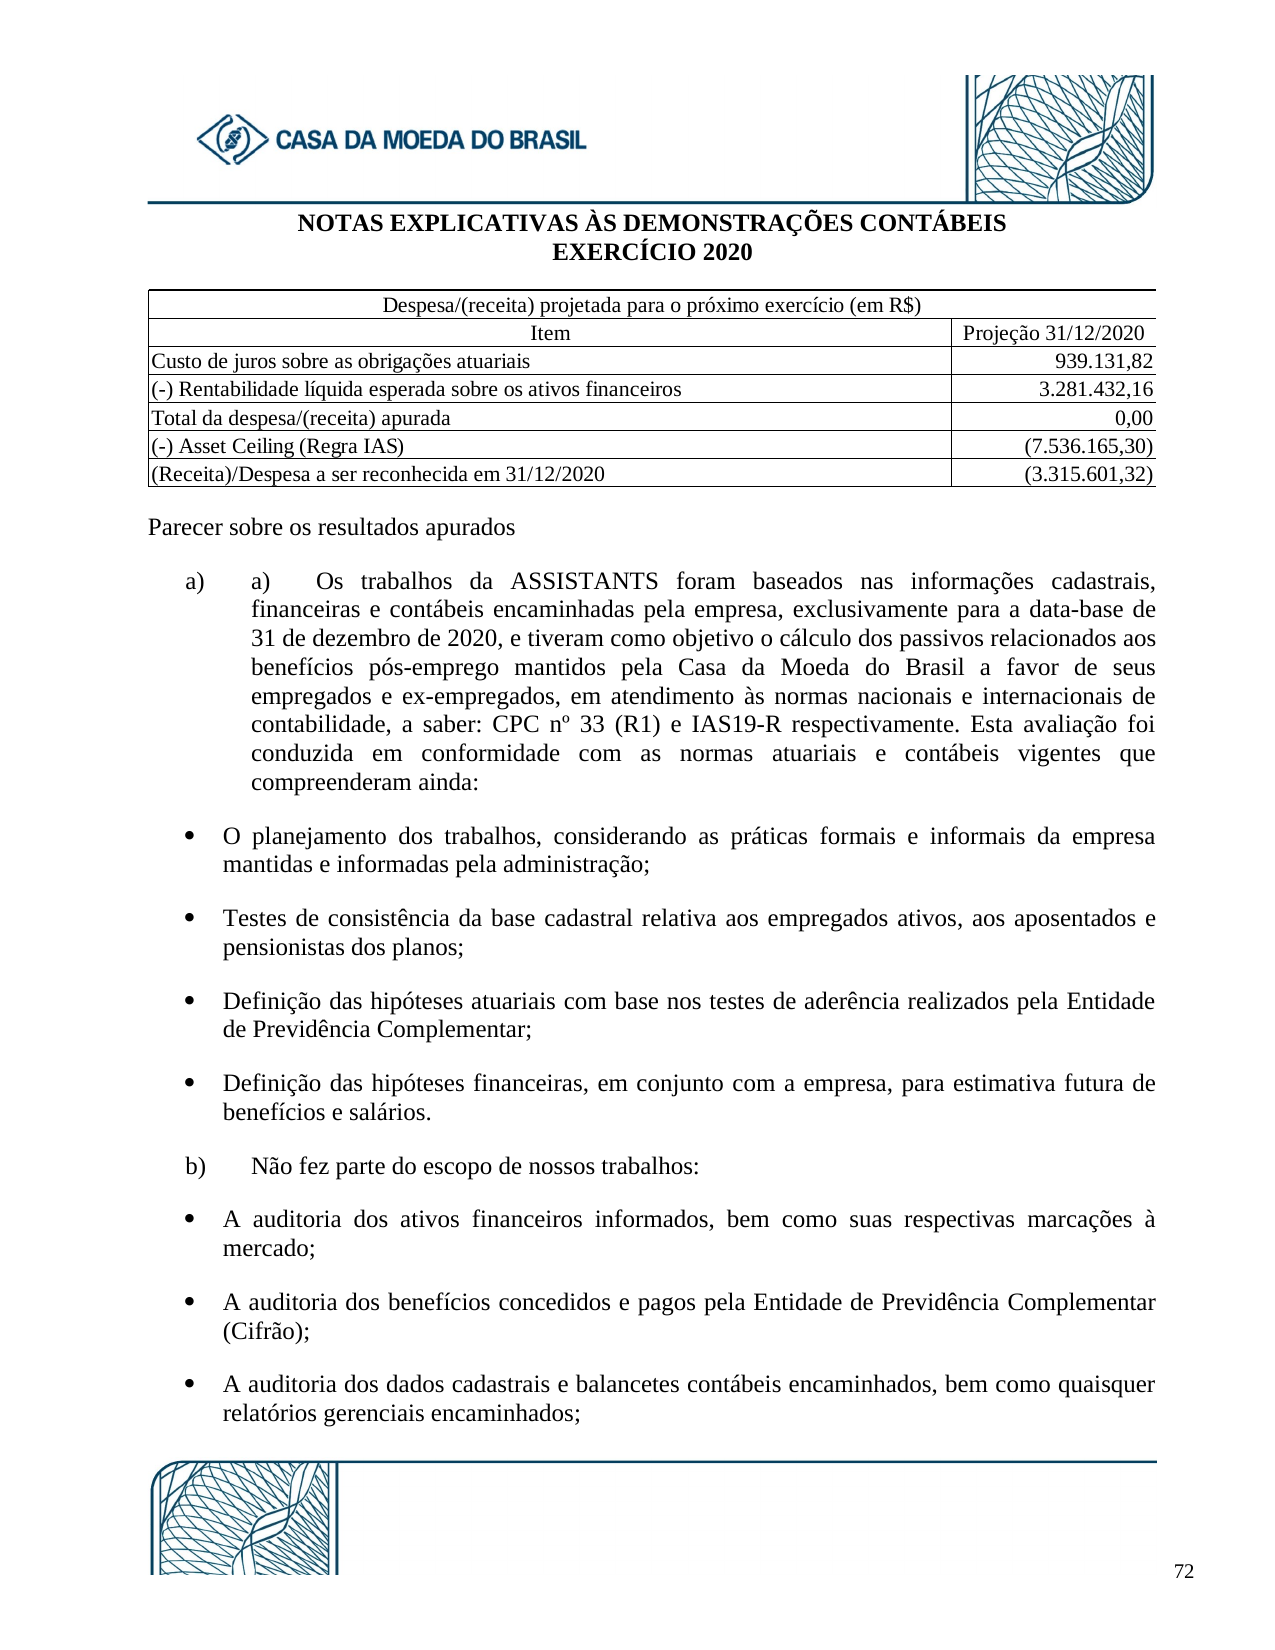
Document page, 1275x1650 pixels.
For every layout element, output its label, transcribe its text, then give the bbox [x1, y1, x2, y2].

list O planejamento dos trabalhos, considerando as práticas formais e informais da empresa mantidas e informadas pela administração; [185, 821, 1157, 878]
list Definição das hipóteses atuariais com base nos testes de aderência realizados pela Entidade de Previdência Complementar; [185, 986, 1157, 1043]
list a) Os trabalhos da ASSISTANTS foram baseados nas informações cadastrais, financeiras e contábeis encaminhadas pela empresa, exclusivamente para a data-base de 31 de dezembro de 2020, e tiveram como objetivo o cálculo dos passivos relacionados aos benefícios pós-emprego mantidos pela Casa da Moeda do Brasil a favor de seus empregados e ex-empregados, em atendimento às normas nacionais e internacionais de contabilidade, a saber: CPC nº 33 (R1) e IAS19-R respectivamente. Esta avaliação foi conduzida em conformidade com as normas atuariais e contábeis vigentes que compreenderam ainda: [185, 566, 1157, 796]
list A auditoria dos dados cadastrais e balancetes contábeis encaminhados, bem como quaisquer relatórios gerenciais encaminhados; [185, 1369, 1157, 1427]
list Definição das hipóteses financeiras, em conjunto com a empresa, para estimativa futura de benefícios e salários. [185, 1068, 1157, 1126]
text Parecer sobre os resultados apurados [148, 512, 1157, 541]
list A auditoria dos benefícios concedidos e pagos pela Entidade de Previdência Complementar (Cifrão); [185, 1287, 1157, 1344]
list Não fez parte do escopo de nossos trabalhos: [185, 1151, 1157, 1179]
list A auditoria dos ativos financeiros informados, bem como suas respectivas marcações à mercado; [185, 1204, 1157, 1262]
list Testes de consistência da base cadastral relativa aos empregados ativos, aos aposentados e pensionistas dos planos; [185, 903, 1157, 961]
